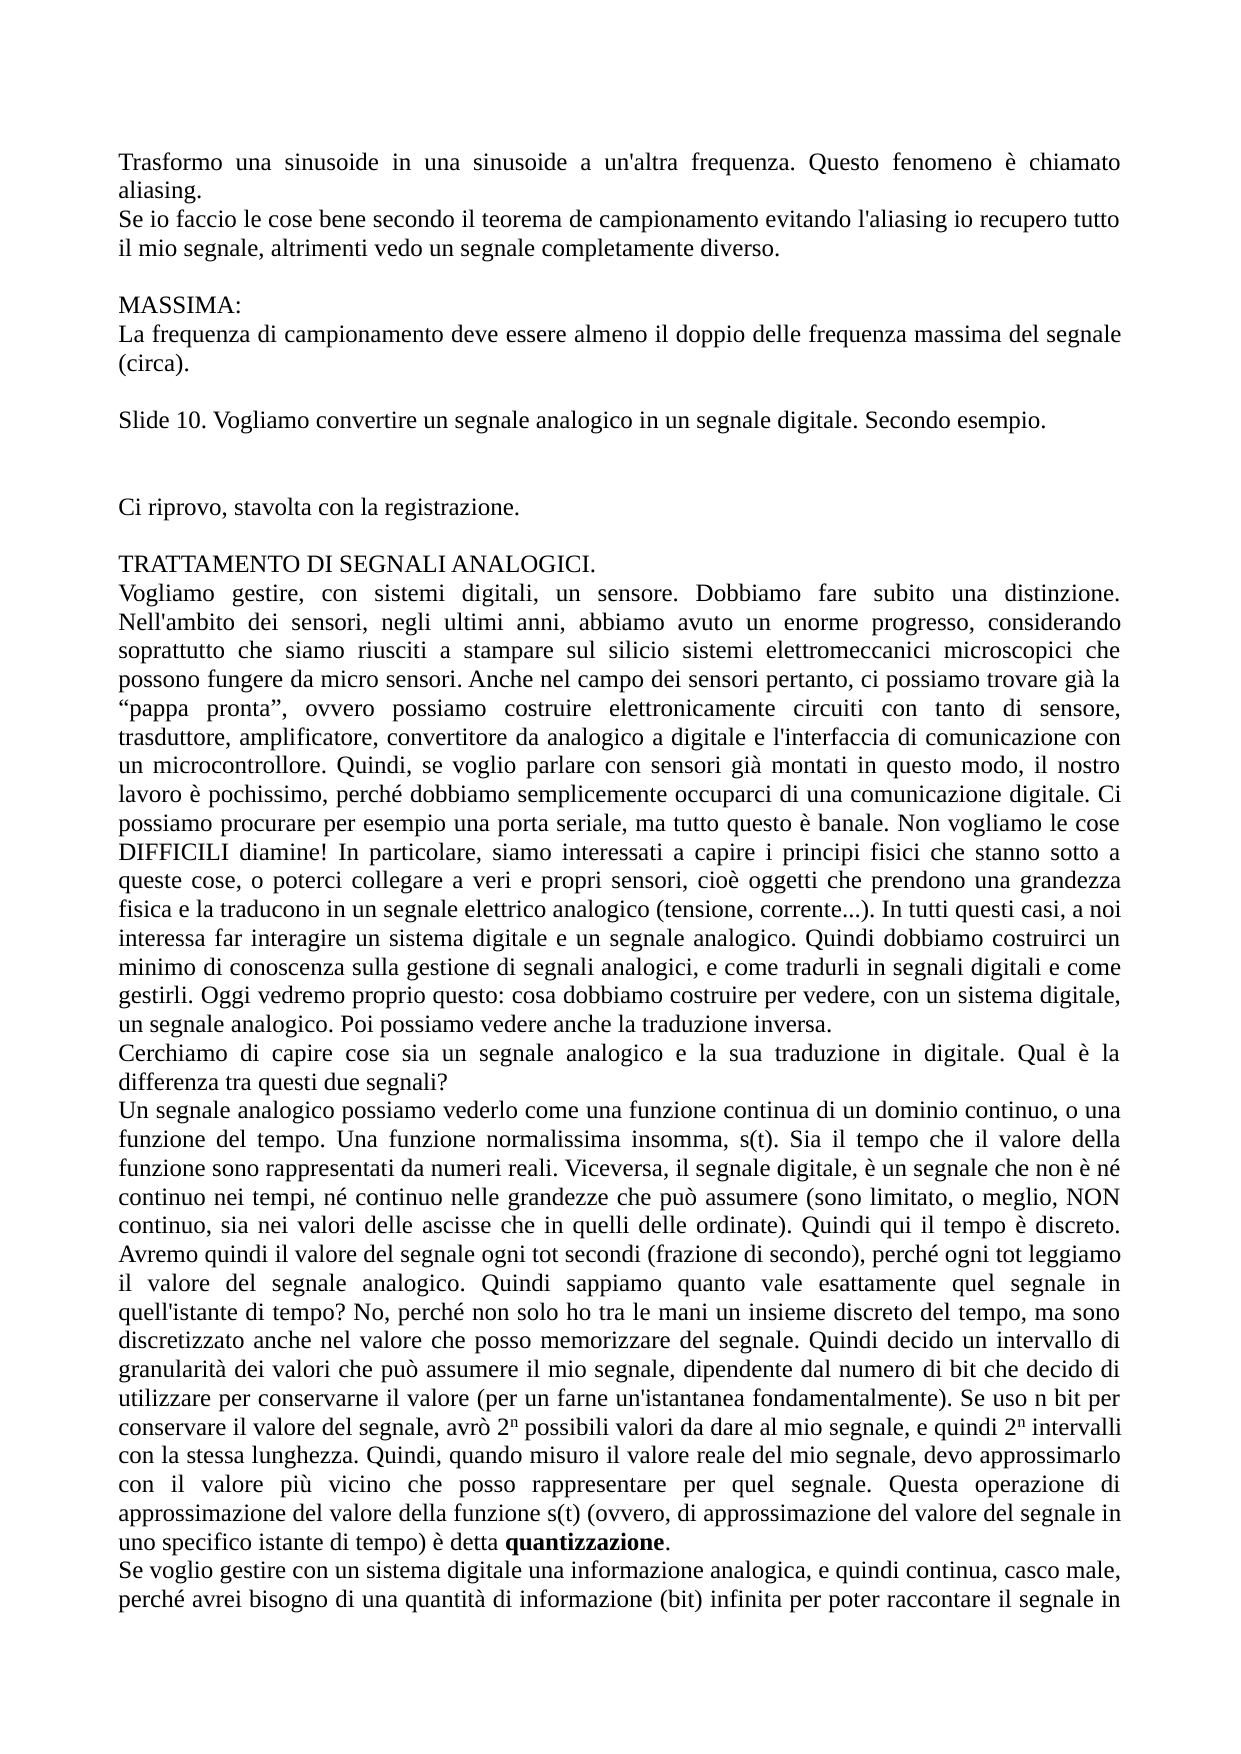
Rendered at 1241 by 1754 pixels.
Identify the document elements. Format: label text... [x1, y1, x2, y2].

text Un segnale analogico possiamo vederlo come una funzione continua di un dominio continuo, o una funzione del tempo. Una funzione normalissima insomma, s(t). Sia il tempo che il valore della funzione sono rappresentati da numeri reali. Viceversa, il segnale digitale, è un segnale che non è né continuo nei tempi, né continuo nelle grandezze che può assumere (sono limitato, o meglio, NON continuo, sia nei valori delle ascisse che in quelli delle ordinate). Quindi qui il tempo è discreto. Avremo quindi il valore del segnale ogni tot secondi (frazione di secondo), perché ogni tot leggiamo il valore del segnale analogico. Quindi sappiamo quanto vale esattamente quel segnale in quell'istante di tempo? No, perché non solo ho tra le mani un insieme discreto del tempo, ma sono discretizzato anche nel valore che posso memorizzare del segnale. Quindi decido un intervallo di granularità dei valori che può assumere il mio segnale, dipendente dal numero di bit che decido di utilizzare per conservarne il valore (per un farne un'istantanea fondamentalmente). Se uso n bit per conservare il valore del segnale, avrò 2n possibili valori da dare al mio segnale, e quindi 2n intervalli con la stessa lunghezza. Quindi, quando misuro il valore reale del mio segnale, devo approssimarlo con il valore più vicino che posso rappresentare per quel segnale. Questa operazione di approssimazione del valore della funzione s(t) (ovvero, di approssimazione del valore del segnale in uno specifico istante di tempo) è detta quantizzazione. [118, 1096, 1122, 1556]
text MASSIMA: [118, 291, 1122, 319]
text Cerchiamo di capire cose sia un segnale analogico e la sua traduzione in digitale. Qual è la differenza tra questi due segnali? [118, 1038, 1122, 1096]
text Ci riprovo, stavolta con la registrazione. [118, 492, 1122, 521]
text Vogliamo gestire, con sistemi digitali, un sensore. Dobbiamo fare subito una distinzione. Nell'ambito dei sensori, negli ultimi anni, abbiamo avuto un enorme progresso, considerando soprattutto che siamo riusciti a stampare sul silicio sistemi elettromeccanici microscopici che possono fungere da micro sensori. Anche nel campo dei sensori pertanto, ci possiamo trovare già la “pappa pronta”, ovvero possiamo costruire elettronicamente circuiti con tanto di sensore, trasduttore, amplificatore, convertitore da analogico a digitale e l'interfaccia di comunicazione con un microcontrollore. Quindi, se voglio parlare con sensori già montati in questo modo, il nostro lavoro è pochissimo, perché dobbiamo semplicemente occuparci di una comunicazione digitale. Ci possiamo procurare per esempio una porta seriale, ma tutto questo è banale. Non vogliamo le cose DIFFICILI diamine! In particolare, siamo interessati a capire i principi fisici che stanno sotto a queste cose, o poterci collegare a veri e propri sensori, cioè oggetti che prendono una grandezza fisica e la traducono in un segnale elettrico analogico (tensione, corrente...). In tutti questi casi, a noi interessa far interagire un sistema digitale e un segnale analogico. Quindi dobbiamo costruirci un minimo di conoscenza sulla gestione di segnali analogici, e come tradurli in segnali digitali e come gestirli. Oggi vedremo proprio questo: cosa dobbiamo costruire per vedere, con un sistema digitale, un segnale analogico. Poi possiamo vedere anche la traduzione inversa. [118, 578, 1122, 1038]
text La frequenza di campionamento deve essere almeno il doppio delle frequenza massima del segnale (circa). [118, 319, 1122, 377]
text TRATTAMENTO DI SEGNALI ANALOGICI. [118, 549, 1122, 578]
text Trasformo una sinusoide in una sinusoide a un'altra frequenza. Questo fenomeno è chiamato aliasing. [118, 147, 1122, 204]
text Se io faccio le cose bene secondo il teorema de campionamento evitando l'aliasing io recupero tutto il mio segnale, altrimenti vedo un segnale completamente diverso. [118, 204, 1122, 262]
text Se voglio gestire con un sistema digitale una informazione analogica, e quindi continua, casco male, perché avrei bisogno di una quantità di informazione (bit) infinita per poter raccontare il segnale in [118, 1556, 1122, 1613]
text Slide 10. Vogliamo convertire un segnale analogico in un segnale digitale. Secondo esempio. [118, 406, 1122, 434]
